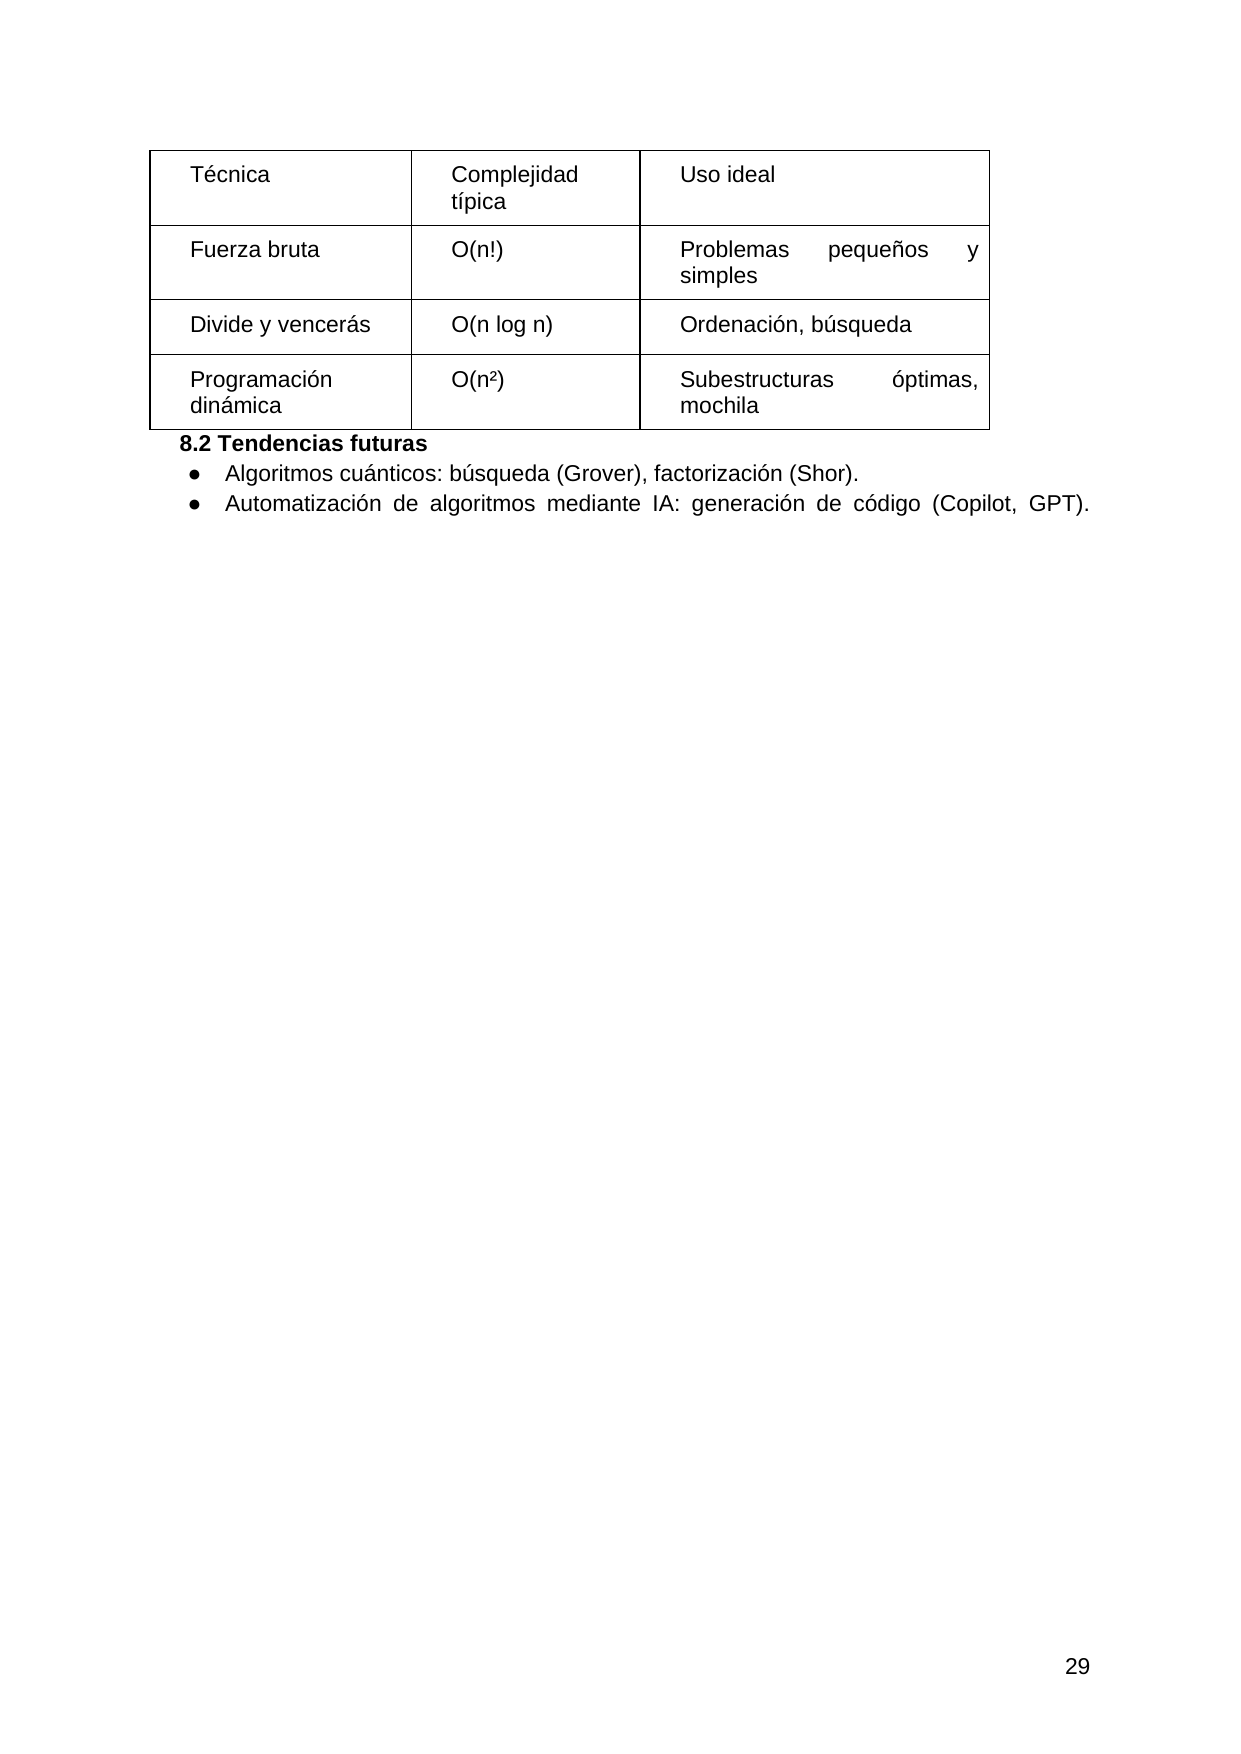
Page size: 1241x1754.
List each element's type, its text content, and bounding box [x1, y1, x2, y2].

table_cell Divide y vencerás [151, 300, 411, 354]
table_cell Programación dinámica [151, 355, 411, 429]
table_cell Ordenación, búsqueda [641, 300, 989, 354]
list Automatización de algoritmos mediante IA: generación de código (Copilot, GPT). [187, 490, 1090, 547]
text 8.2 Tendencias futuras [179, 430, 1090, 456]
table_cell Problemas pequeños y simples [641, 226, 989, 299]
table_header Técnica [151, 151, 411, 224]
table_cell O(n log n) [412, 300, 639, 354]
table_header Uso ideal [641, 151, 989, 224]
table_cell Fuerza bruta [151, 226, 411, 299]
table_cell Subestructuras óptimas, mochila [641, 355, 989, 429]
table_header Complejidad típica [412, 151, 639, 224]
table_cell O(n²) [412, 355, 639, 429]
table_cell O(n!) [412, 226, 639, 299]
list Algoritmos cuánticos: búsqueda (Grover), factorización (Shor). [187, 460, 1090, 487]
